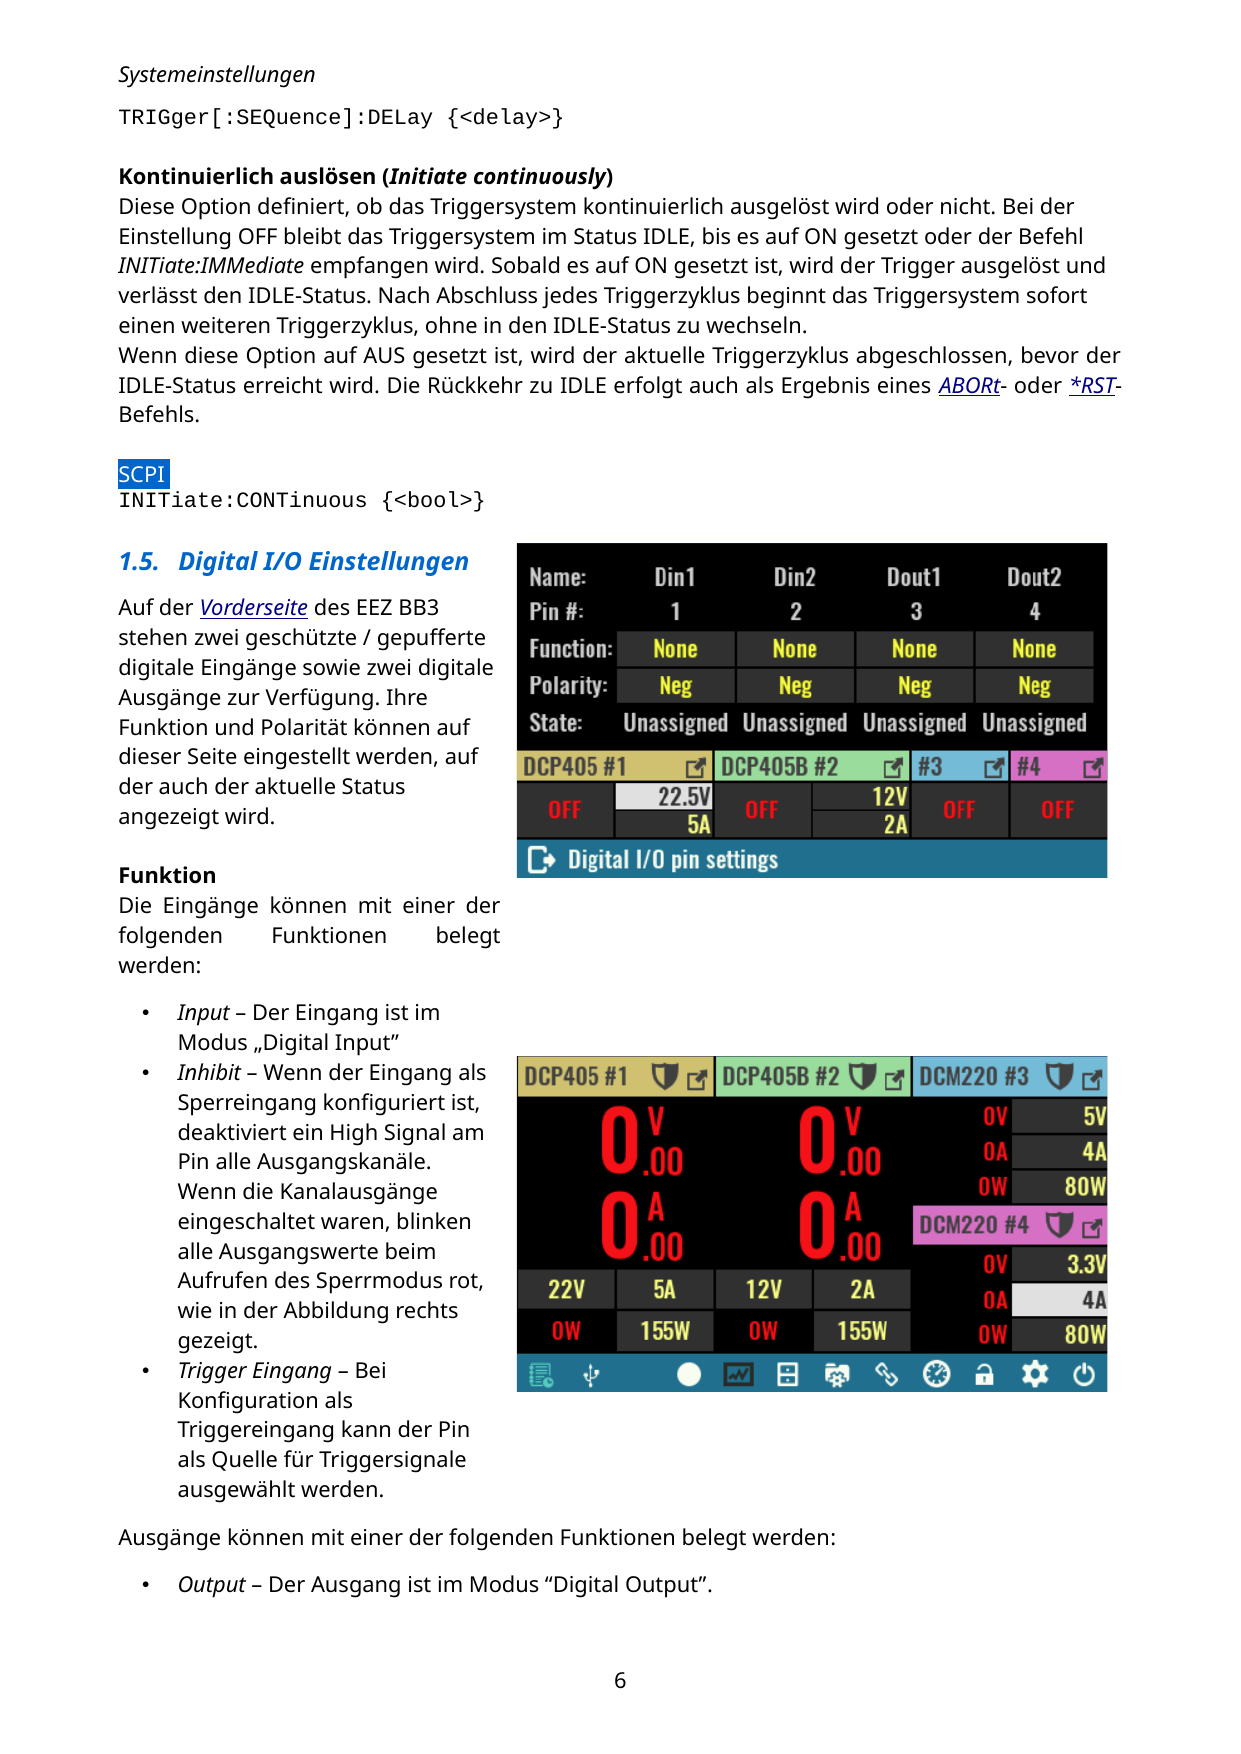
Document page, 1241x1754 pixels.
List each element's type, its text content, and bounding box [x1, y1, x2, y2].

text Wenn diese Option auf AUS gesetzt ist, wird der aktuelle Triggerzyklus abgeschlossen, bevor der IDLE-Status erreicht wird. Die Rückkehr zu IDLE erfolgt auch als Ergebnis eines ABORt- oder *RST-Befehls. [118, 340, 1122, 429]
table_cell Inhibit – Wenn der Eingang als Sperreingang konfiguriert ist, deaktiviert ein High Signal am Pin alle Ausgangskanäle. Wenn die Kanalausgänge eingeschaltet waren, blinken alle Ausgangswerte beim Aufrufen des Sperrmodus rot, wie in der Abbildung rechts gezeigt. Trigger Eingang – Bei Konfiguration als Triggereingang kann der Pin als Quelle für Triggersignale ausgewählt werden. [118, 1057, 501, 1521]
table_header Digital I/O Einstellungen Auf der Vorderseite des EEZ BB3 stehen zwei geschützte / gepufferte digitale Eingänge sowie zwei digitale Ausgänge zur Verfügung. Ihre Funktion und Polarität können auf dieser Seite eingestellt werden, auf der auch der aktuelle Status angezeigt wird. Funktion Die Eingänge können mit einer der folgenden Funktionen belegt werden: Input – Der Eingang ist im Modus „Digital Input” [118, 544, 501, 1057]
table_header [501, 544, 1123, 1057]
text Ausgänge können mit einer der folgenden Funktionen belegt werden: [118, 1521, 1122, 1551]
text SCPI [118, 459, 1122, 489]
text INITiate:CONTinuous {<bool>} [118, 489, 1122, 514]
list Output – Der Ausgang ist im Modus “Digital Output”. [142, 1569, 1110, 1599]
table_cell [501, 1057, 1123, 1521]
text Diese Option definiert, ob das Triggersystem kontinuierlich ausgelöst wird oder nicht. Bei der Einstellung OFF bleibt das Triggersystem im Status IDLE, bis es auf ON gesetzt oder der Befehl INITiate:IMMediate empfangen wird. Sobald es auf ON gesetzt ist, wird der Trigger ausgelöst und verlässt den IDLE-Status. Nach Abschluss jedes Triggerzyklus beginnt das Triggersystem sofort einen weiteren Triggerzyklus, ohne in den IDLE-Status zu wechseln. [118, 191, 1122, 340]
text TRIGger[:SEQuence]:DELay {<delay>} [118, 107, 1122, 131]
picture [516, 1056, 1108, 1392]
text Kontinuierlich auslösen (Initiate continuously) [118, 161, 1122, 191]
picture [516, 543, 1108, 878]
